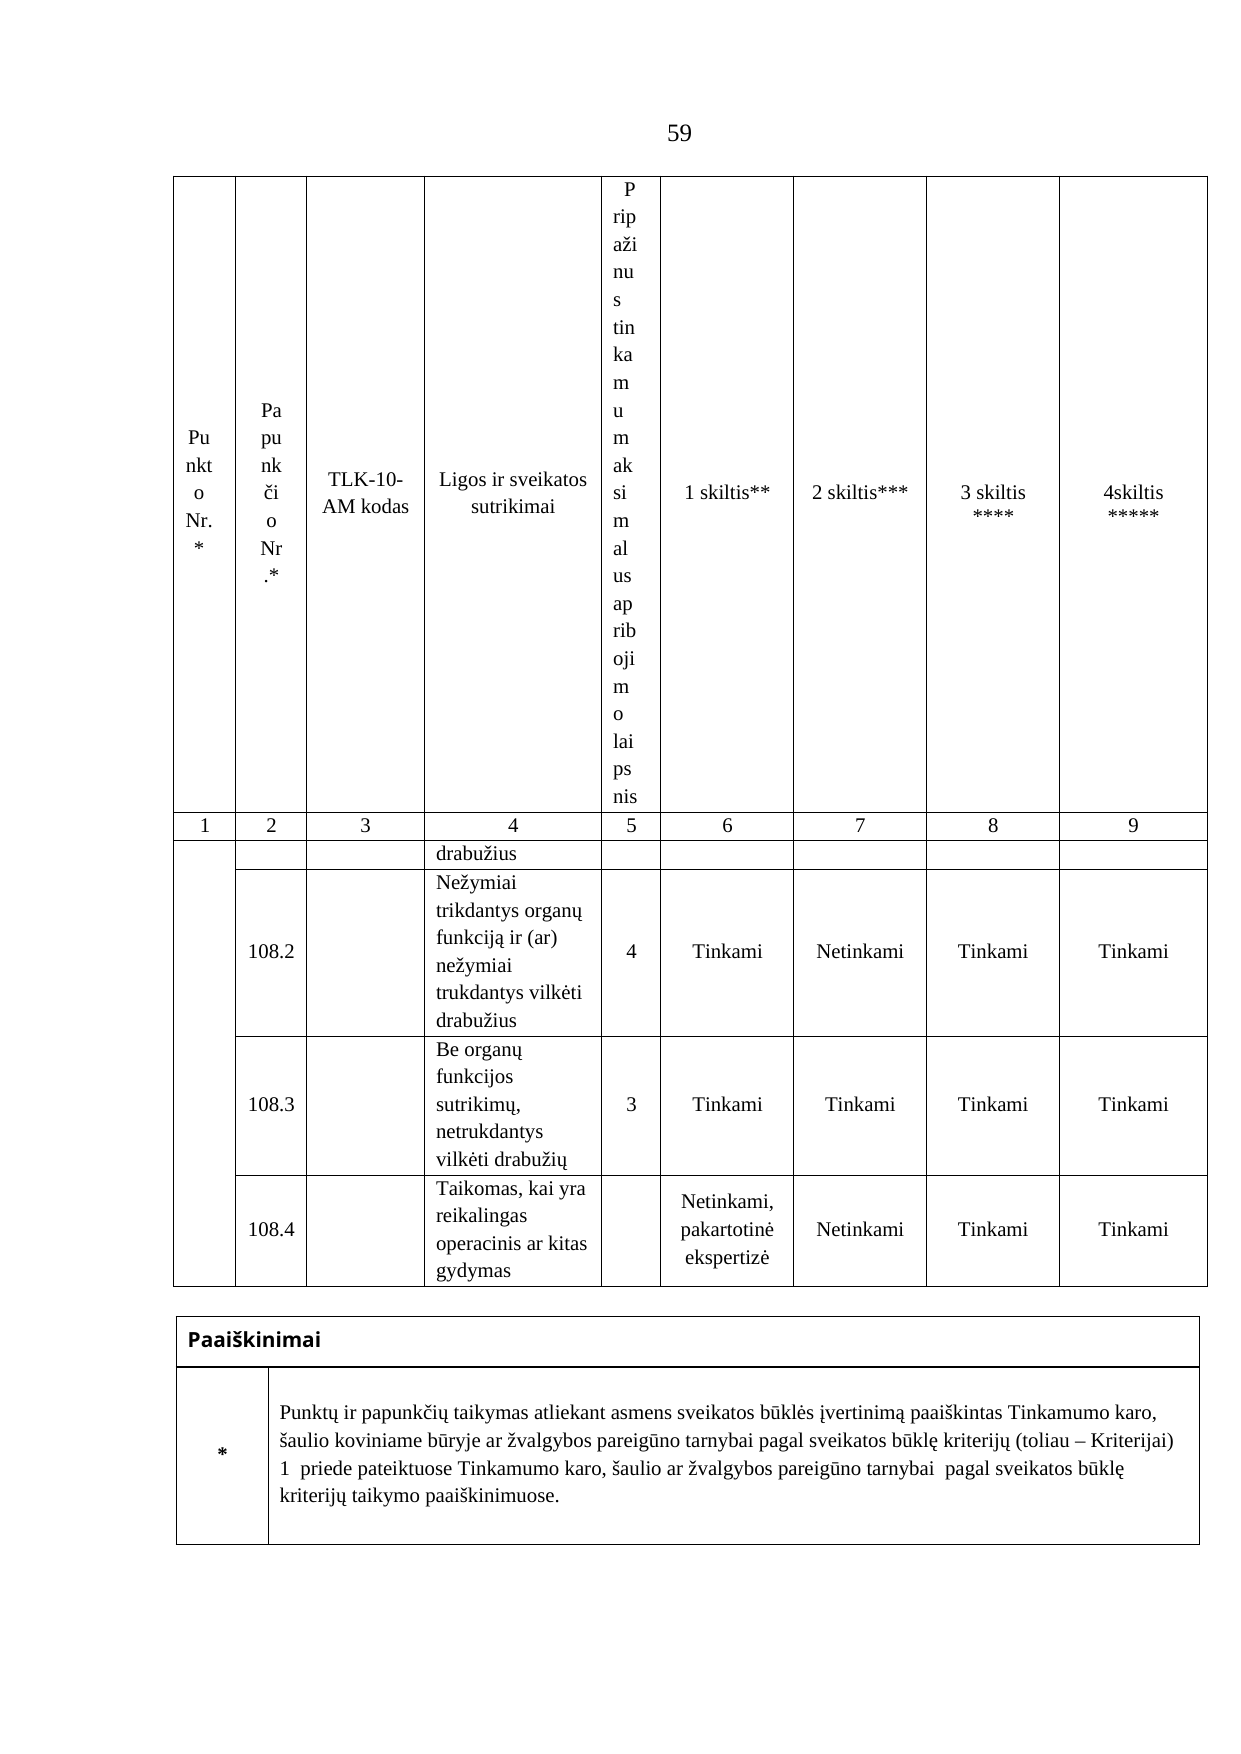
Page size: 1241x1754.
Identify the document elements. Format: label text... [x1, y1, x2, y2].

table_cell [307, 870, 424, 1036]
table_cell [174, 841, 235, 1286]
table_cell Tinkami [661, 870, 793, 1036]
table_cell 4 [425, 813, 601, 840]
table_header 1 skiltis** [661, 177, 793, 812]
table_cell Tinkami [1060, 1037, 1207, 1174]
table_header 4skiltis ***** [1060, 177, 1207, 812]
table_cell [602, 841, 660, 869]
table_cell [927, 841, 1059, 869]
table_cell Be organų funkcijos sutrikimų, netrukdantys vilkėti drabužių [425, 1037, 601, 1174]
table_cell [602, 1176, 660, 1286]
table_cell drabužius [425, 841, 601, 869]
table_cell Netinkami [794, 1176, 926, 1286]
table_cell 6 [661, 813, 793, 840]
table_cell [307, 1176, 424, 1286]
table_cell 108.2 [236, 870, 306, 1036]
table_header Papunkčio Nr.* [236, 177, 306, 812]
table_cell [1060, 841, 1207, 869]
table_cell [236, 841, 306, 869]
table_cell Punktų ir papunkčių taikymas atliekant asmens sveikatos būklės įvertinimą paaiškintas Tinkamumo karo, šaulio koviniame būryje ar žvalgybos pareigūno tarnybai pagal sveikatos būklę kriterijų (toliau – Kriterijai) 1 priede pateiktuose Tinkamumo karo, šaulio ar žvalgybos pareigūno tarnybai pagal sveikatos būklę kriterijų taikymo paaiškinimuose. [269, 1368, 1199, 1543]
table_header 3 skiltis **** [927, 177, 1059, 812]
table_cell 2 [236, 813, 306, 840]
table_cell [794, 841, 926, 869]
table_cell 7 [794, 813, 926, 840]
table_cell 3 [307, 813, 424, 840]
table_cell [661, 841, 793, 869]
table_cell [307, 1037, 424, 1174]
table_cell Tinkami [661, 1037, 793, 1174]
table_cell [307, 841, 424, 869]
table_cell 1 [174, 813, 235, 840]
table_cell 3 [602, 1037, 660, 1174]
table_header Ligos ir sveikatos sutrikimai [425, 177, 601, 812]
table_cell Tinkami [794, 1037, 926, 1174]
table_cell 9 [1060, 813, 1207, 840]
table_cell Tinkami [927, 870, 1059, 1036]
table_cell Tinkami [1060, 870, 1207, 1036]
table_cell Netinkami, pakartotinė ekspertizė [661, 1176, 793, 1286]
table_header Pripažinus tinkamu maksimalus apribojimo laipsnis [602, 177, 660, 812]
table_header Punkto Nr.* [174, 177, 235, 812]
table_cell Taikomas, kai yra reikalingas operacinis ar kitas gydymas [425, 1176, 601, 1286]
table_header Paaiškinimai [177, 1317, 1199, 1366]
table_header 2 skiltis*** [794, 177, 926, 812]
table_cell Netinkami [794, 870, 926, 1036]
table_cell 5 [602, 813, 660, 840]
table_cell 108.4 [236, 1176, 306, 1286]
table_cell 4 [602, 870, 660, 1036]
table_cell Tinkami [1060, 1176, 1207, 1286]
table_cell Tinkami [927, 1037, 1059, 1174]
table_cell Tinkami [927, 1176, 1059, 1286]
table_cell * [177, 1368, 268, 1543]
table_header TLK-10-AM kodas [307, 177, 424, 812]
table_cell 8 [927, 813, 1059, 840]
table_cell 108.3 [236, 1037, 306, 1174]
table_cell Nežymiai trikdantys organų funkciją ir (ar) nežymiai trukdantys vilkėti drabužius [425, 870, 601, 1036]
